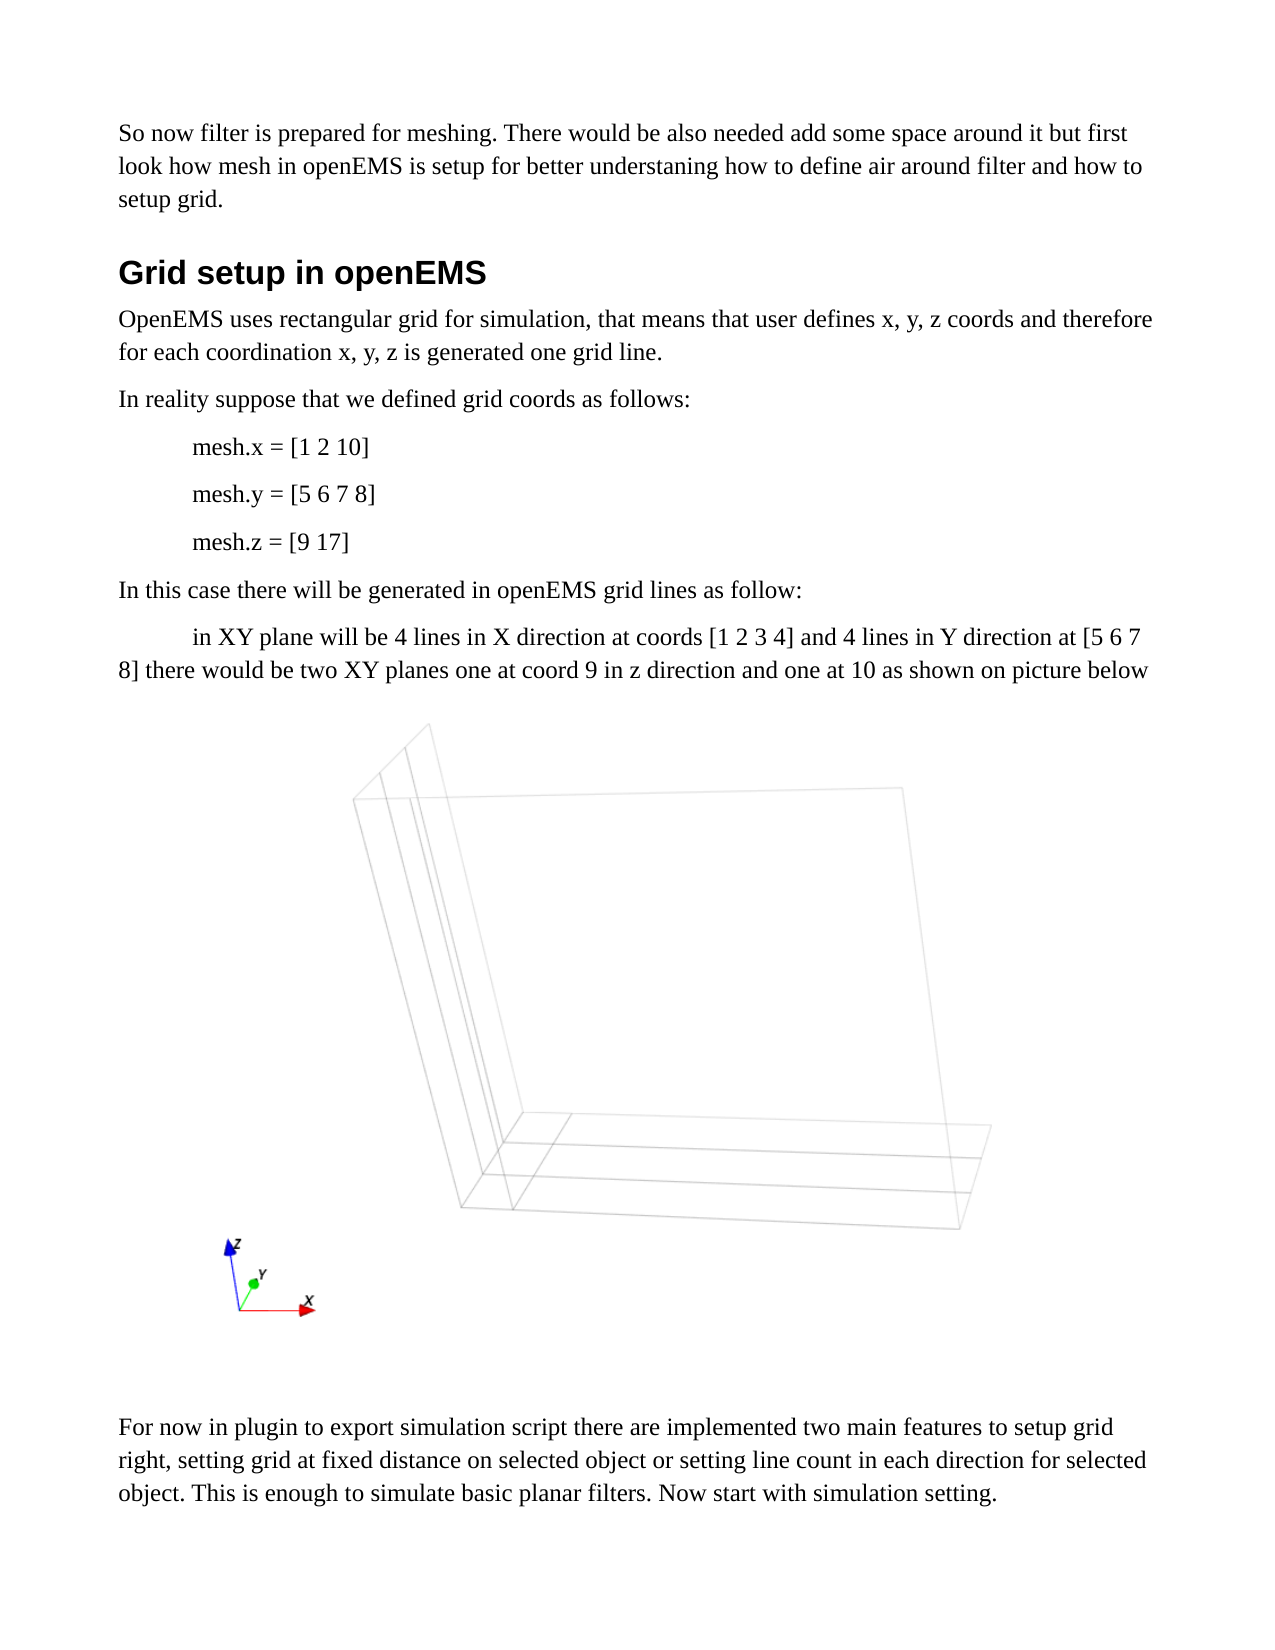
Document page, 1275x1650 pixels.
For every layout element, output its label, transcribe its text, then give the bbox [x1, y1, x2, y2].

text in XY plane will be 4 lines in X direction at coords [1 2 3 4] and 4 lines in Y direction at [5 6 7 8] there would be two XY planes one at coord 9 in z direction and one at 10 as shown on picture below [118, 622, 1157, 684]
text In this case there will be generated in openEMS grid lines as follow: [118, 575, 1157, 603]
text So now filter is prepared for meshing. There would be also needed add some space around it but first look how mesh in openEMS is setup for better understaning how to define air around filter and how to setup grid. [118, 118, 1157, 213]
text mesh.z = [9 17] [118, 527, 1157, 556]
text In reality suppose that we defined grid coords as follows: [118, 384, 1157, 413]
picture [118, 703, 1157, 1394]
text mesh.x = [1 2 10] [118, 432, 1157, 461]
text OpenEMS uses rectangular grid for simulation, that means that user defines x, y, z coords and therefore for each coordination x, y, z is generated one grid line. [118, 304, 1157, 366]
text For now in plugin to export simulation script there are implemented two main features to setup grid right, setting grid at fixed distance on selected object or setting line count in each direction for selected object. This is enough to simulate basic planar filters. Now start with simulation setting. [118, 1412, 1157, 1507]
subtitle Grid setup in openEMS [118, 253, 1157, 291]
text mesh.y = [5 6 7 8] [118, 479, 1157, 508]
